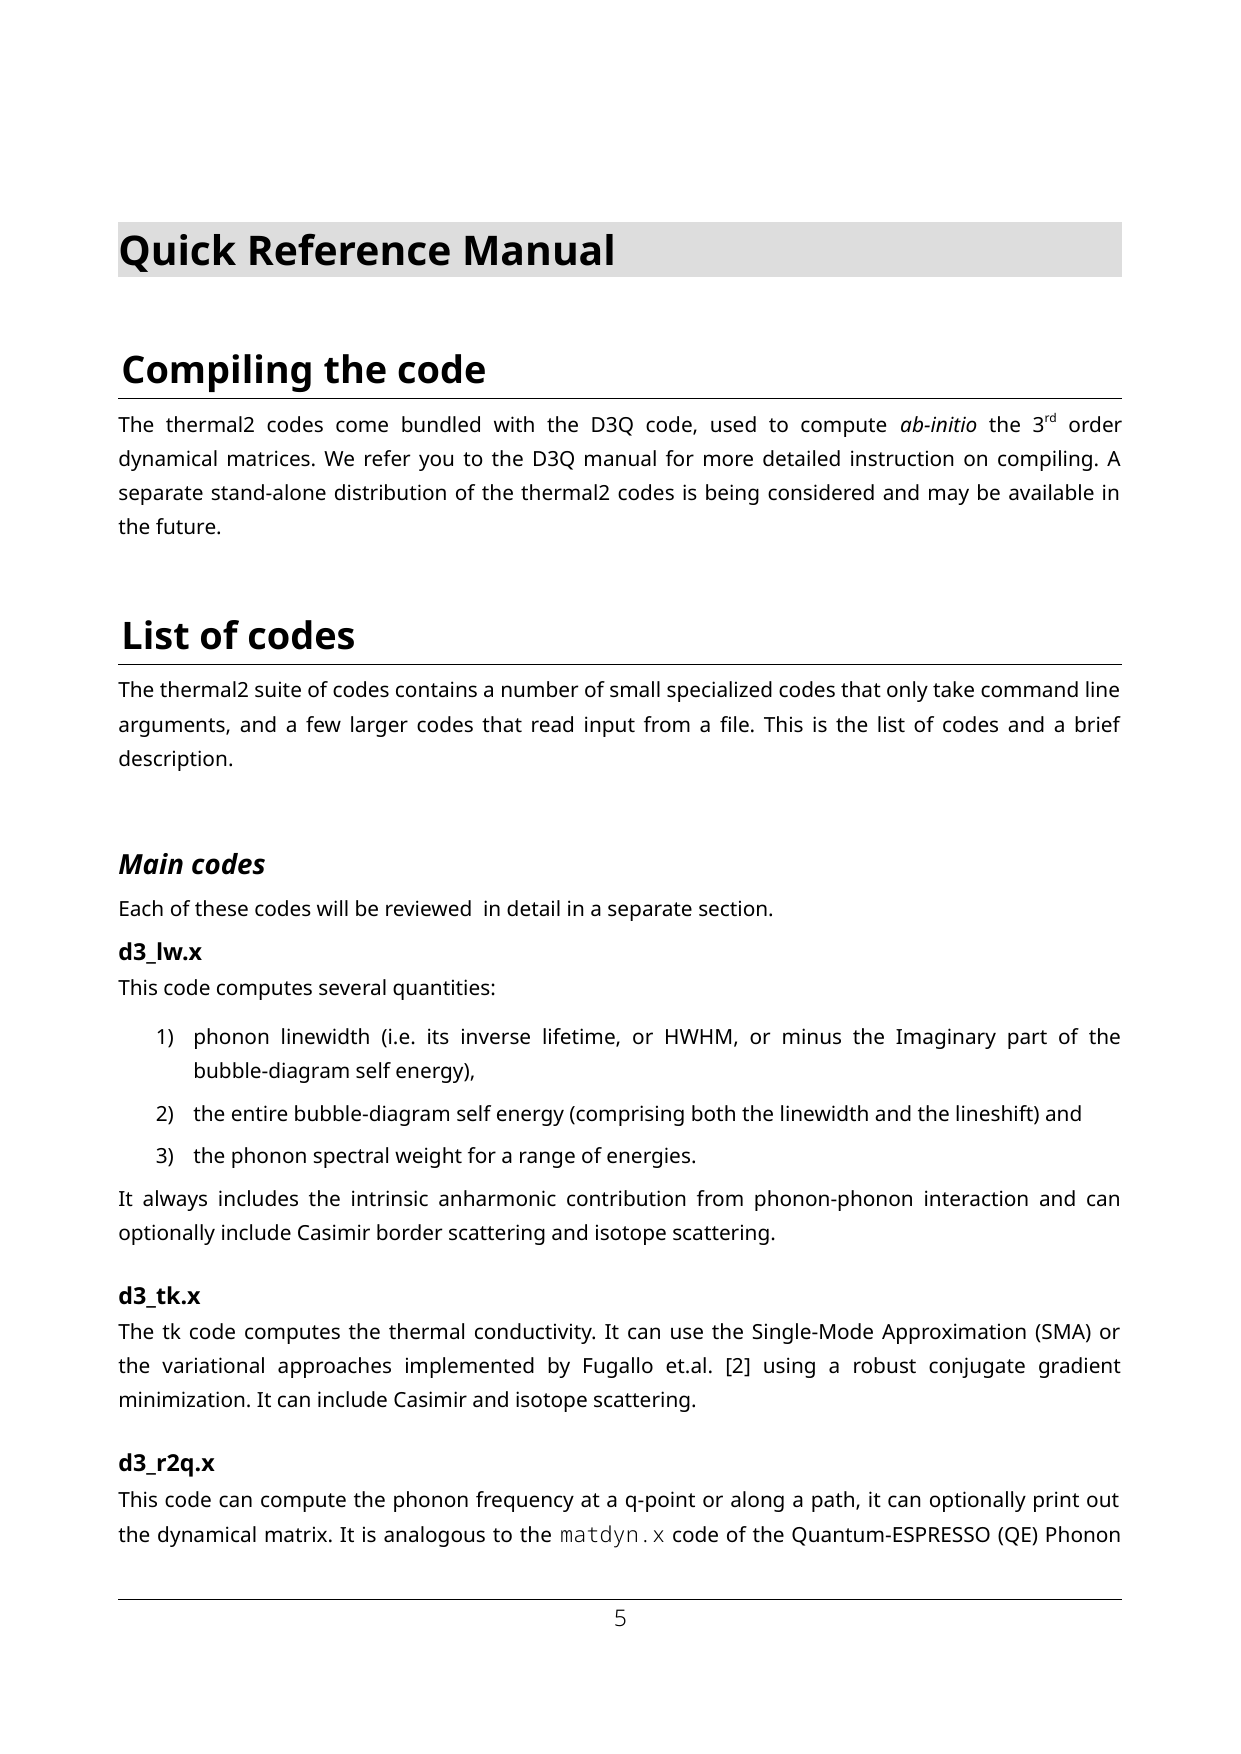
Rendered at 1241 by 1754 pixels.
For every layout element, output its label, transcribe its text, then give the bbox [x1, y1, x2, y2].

subtitle Quick Reference Manual [118, 222, 1122, 277]
text It always includes the intrinsic anharmonic contribution from phonon-phonon interaction and can optionally include Casimir border scattering and isotope scattering. [118, 1184, 1122, 1247]
text The thermal2 codes come bundled with the D3Q code, used to compute ab-initio the 3rd order dynamical matrices. We refer you to the D3Q manual for more detailed instruction on compiling. A separate stand-alone distribution of the thermal2 codes is being considered and may be available in the future. [118, 410, 1122, 541]
subtitle d3_tk.x [118, 1279, 1122, 1311]
subtitle d3_lw.x [118, 935, 1122, 967]
text This code computes several quantities: [118, 973, 1122, 1002]
subtitle Main codes [118, 845, 1122, 882]
text The thermal2 suite of codes contains a number of small specialized codes that only take command line arguments, and a few larger codes that read input from a file. This is the list of codes and a brief description. [118, 676, 1122, 772]
list the phonon spectral weight for a range of energies. [156, 1142, 1122, 1170]
text Each of these codes will be reviewed in detail in a separate section. [118, 894, 1122, 923]
text This code can compute the phonon frequency at a q-point or along a path, it can optionally print out the dynamical matrix. It is analogous to the matdyn.x code of the Quantum-ESPRESSO (QE) Phonon [118, 1485, 1122, 1549]
list the entire bubble-diagram self energy (comprising both the linewidth and the lineshift) and [156, 1099, 1122, 1127]
subtitle Compiling the code [118, 340, 1122, 398]
subtitle List of codes [118, 606, 1122, 664]
text The tk code computes the thermal conductivity. It can use the Single-Mode Approximation (SMA) or the variational approaches implemented by Fugallo et.al. [2] using a robust conjugate gradient minimization. It can include Casimir and isotope scattering. [118, 1317, 1122, 1414]
subtitle d3_r2q.x [118, 1447, 1122, 1478]
list phonon linewidth (i.e. its inverse lifetime, or HWHM, or minus the Imaginary part of the bubble-diagram self energy), [156, 1022, 1122, 1084]
